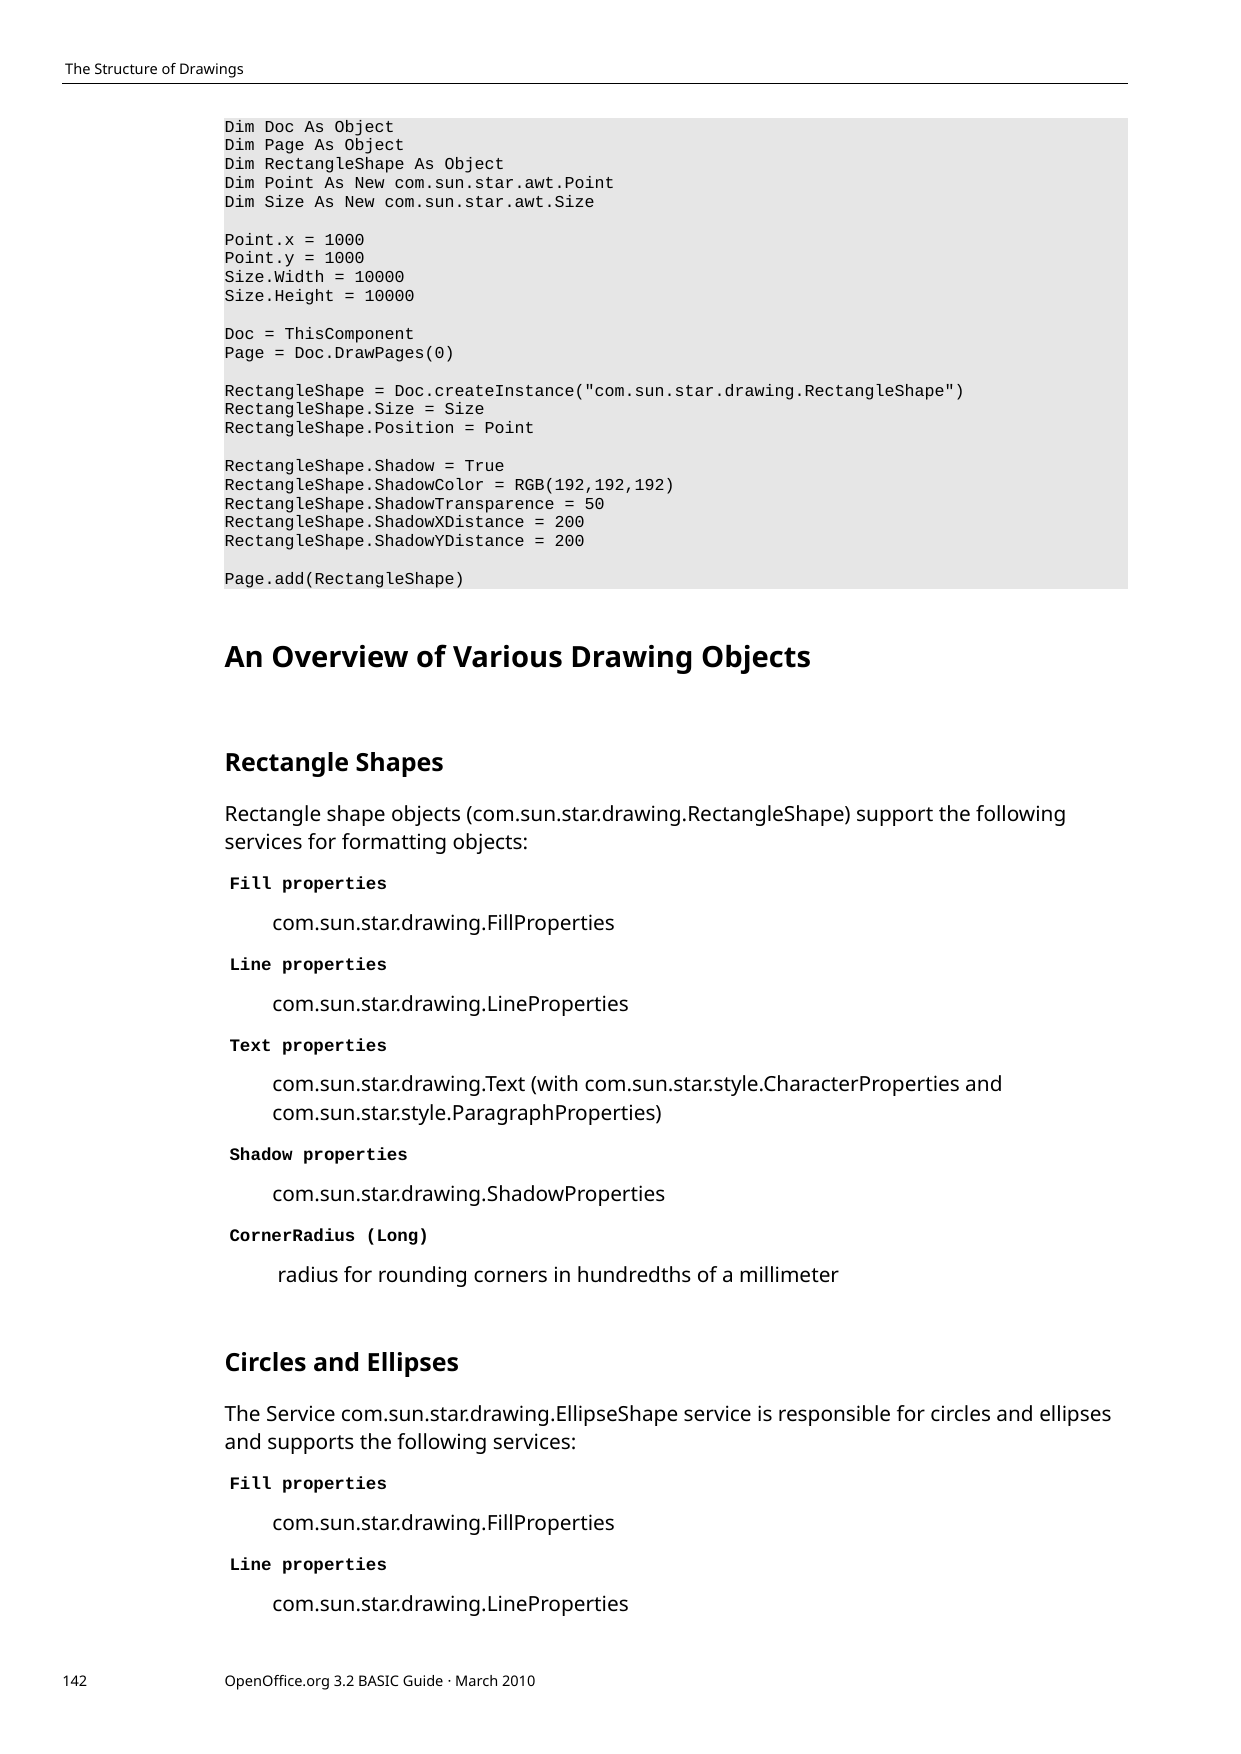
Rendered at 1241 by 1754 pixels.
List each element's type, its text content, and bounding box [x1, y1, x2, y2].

list Shadow properties [224, 1138, 1128, 1167]
list Line properties [224, 948, 1128, 977]
list com.sun.star.drawing.Text (with com.sun.star.style.CharacterProperties and com.sun.star.style.ParagraphProperties) [272, 1069, 1128, 1126]
list com.sun.star.drawing.ShadowProperties [272, 1179, 1128, 1207]
list com.sun.star.drawing.FillProperties [272, 908, 1128, 936]
list com.sun.star.drawing.LineProperties [272, 1589, 1128, 1617]
list radius for rounding corners in hundredths of a millimeter [272, 1260, 1128, 1288]
list Fill properties [224, 1467, 1128, 1496]
list Text properties [224, 1029, 1128, 1058]
subtitle Circles and Ellipses [224, 1345, 1128, 1379]
subtitle Rectangle Shapes [224, 745, 1128, 779]
list com.sun.star.drawing.LineProperties [272, 989, 1128, 1017]
text Dim Doc As Object Dim Page As Object Dim RectangleShape As Object Dim Point As New com.sun.star.awt.Point Dim Size As New com.sun.star.awt.Size Point.x = 1000 Point.y = 1000 Size.Width = 10000 Size.Height = 10000 Doc = ThisComponent Page = Doc.DrawPages(0) RectangleShape = Doc.createInstance("com.sun.star.drawing.RectangleShape") RectangleShape.Size = Size RectangleShape.Position = Point RectangleShape.Shadow = True RectangleShape.ShadowColor = RGB(192,192,192) RectangleShape.ShadowTransparence = 50 RectangleShape.ShadowXDistance = 200 RectangleShape.ShadowYDistance = 200 Page.add(RectangleShape) [224, 118, 1128, 589]
list Fill properties [224, 867, 1128, 896]
text The Service com.sun.star.drawing.EllipseShape service is responsible for circles and ellipses and supports the following services: [224, 1399, 1128, 1456]
text Rectangle shape objects (com.sun.star.drawing.RectangleShape) support the following services for formatting objects: [224, 799, 1128, 856]
subtitle An Overview of Various Drawing Objects [224, 637, 1128, 676]
list com.sun.star.drawing.FillProperties [272, 1508, 1128, 1536]
list CornerRadius (Long) [224, 1219, 1128, 1248]
list Line properties [224, 1548, 1128, 1577]
